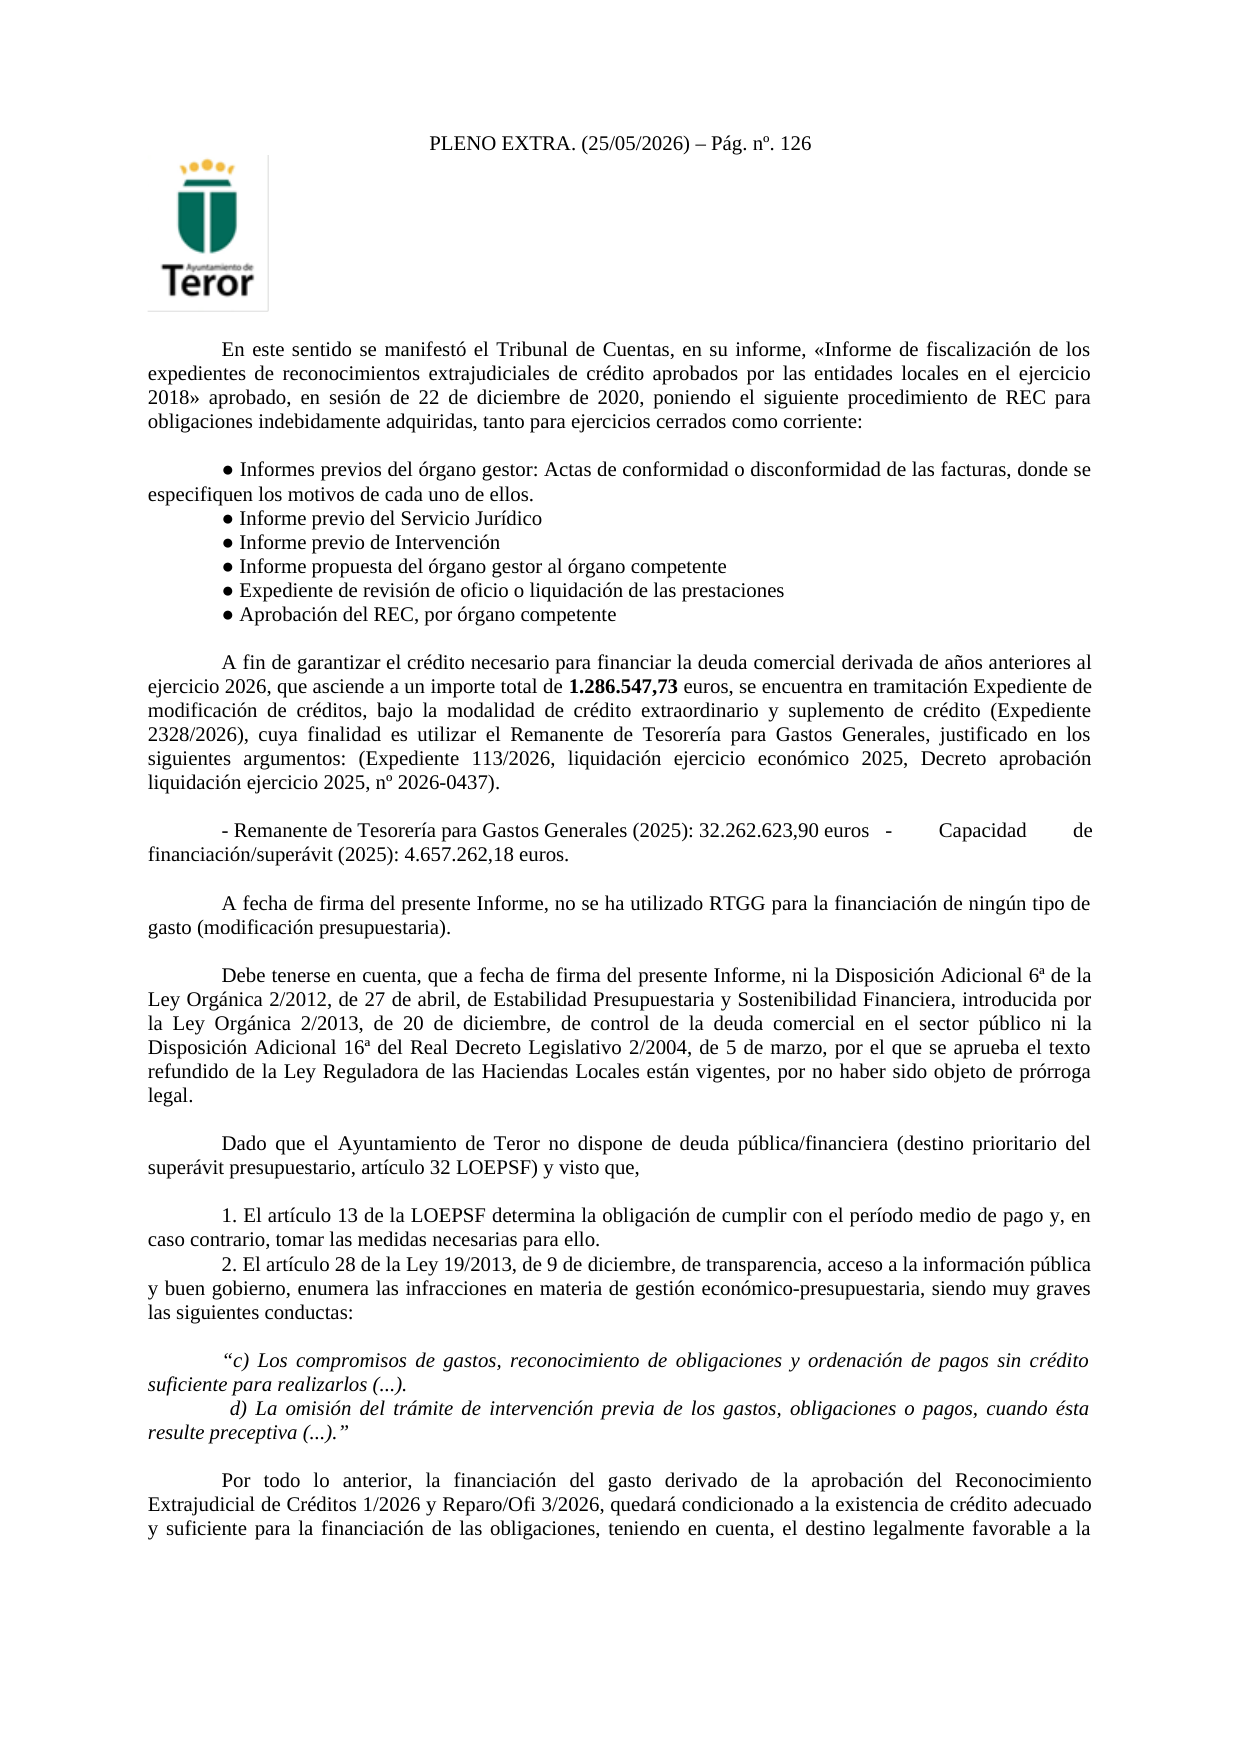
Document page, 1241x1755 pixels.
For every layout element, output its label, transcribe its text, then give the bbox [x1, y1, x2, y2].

text Debe tenerse en cuenta, que a fecha de firma del presente Informe, ni la Disposición Adicional 6ª de la Ley Orgánica 2/2012, de 27 de abril, de Estabilidad Presupuestaria y Sostenibilidad Financiera, introducida por la Ley Orgánica 2/2013, de 20 de diciembre, de control de la deuda comercial en el sector público ni la Disposición Adicional 16ª del Real Decreto Legislativo 2/2004, de 5 de marzo, por el que se aprueba el texto refundido de la Ley Reguladora de las Haciendas Locales están vigentes, por no haber sido objeto de prórroga legal. [148, 963, 1093, 1107]
text ● Informes previos del órgano gestor: Actas de conformidad o disconformidad de las facturas, donde se especifiquen los motivos de cada uno de ellos. [148, 457, 1093, 506]
text - Remanente de Tesorería para Gastos Generales (2025): 32.262.623,90 euros - Capacidad de financiación/superávit (2025): 4.657.262,18 euros. [148, 818, 1093, 866]
text ● Informe previo de Intervención [148, 529, 1093, 554]
text Por todo lo anterior, la financiación del gasto derivado de la aprobación del Reconocimiento Extrajudicial de Créditos 1/2026 y Reparo/Ofi 3/2026, quedará condicionado a la existencia de crédito adecuado y suficiente para la financiación de las obligaciones, teniendo en cuenta, el destino legalmente favorable a la [148, 1468, 1093, 1540]
text ● Aprobación del REC, por órgano competente [148, 602, 1093, 626]
text ● Expediente de revisión de oficio o liquidación de las prestaciones [148, 578, 1093, 602]
text A fecha de firma del presente Informe, no se ha utilizado RTGG para la financiación de ningún tipo de gasto (modificación presupuestaria). [148, 891, 1093, 939]
text ● Informe previo del Servicio Jurídico [148, 506, 1093, 529]
text A fin de garantizar el crédito necesario para financiar la deuda comercial derivada de años anteriores al ejercicio 2026, que asciende a un importe total de 1.286.547,73 euros, se encuentra en tramitación Expediente de modificación de créditos, bajo la modalidad de crédito extraordinario y suplemento de crédito (Expediente 2328/2026), cuya finalidad es utilizar el Remanente de Tesorería para Gastos Generales, justificado en los siguientes argumentos: (Expediente 113/2026, liquidación ejercicio económico 2025, Decreto aprobación liquidación ejercicio 2025, nº 2026-0437). [148, 650, 1093, 794]
text Dado que el Ayuntamiento de Teror no dispone de deuda pública/financiera (destino prioritario del superávit presupuestario, artículo 32 LOEPSF) y visto que, [148, 1131, 1093, 1179]
text En este sentido se manifestó el Tribunal de Cuentas, en su informe, «Informe de fiscalización de los expedientes de reconocimientos extrajudiciales de crédito aprobados por las entidades locales en el ejercicio 2018» aprobado, en sesión de 22 de diciembre de 2020, poniendo el siguiente procedimiento de REC para obligaciones indebidamente adquiridas, tanto para ejercicios cerrados como corriente: [148, 337, 1093, 433]
text 1. El artículo 13 de la LOEPSF determina la obligación de cumplir con el período medio de pago y, en caso contrario, tomar las medidas necesarias para ello. [148, 1203, 1093, 1251]
text “c) Los compromisos de gastos, reconocimiento de obligaciones y ordenación de pagos sin crédito suficiente para realizarlos (...). [148, 1348, 1093, 1396]
text ● Informe propuesta del órgano gestor al órgano competente [148, 554, 1093, 578]
text d) La omisión del trámite de intervención previa de los gastos, obligaciones o pagos, cuando ésta resulte preceptiva (...).” [148, 1396, 1093, 1444]
text 2. El artículo 28 de la Ley 19/2013, de 9 de diciembre, de transparencia, acceso a la información pública y buen gobierno, enumera las infracciones en materia de gestión económico-presupuestaria, siendo muy graves las siguientes conductas: [148, 1251, 1093, 1324]
